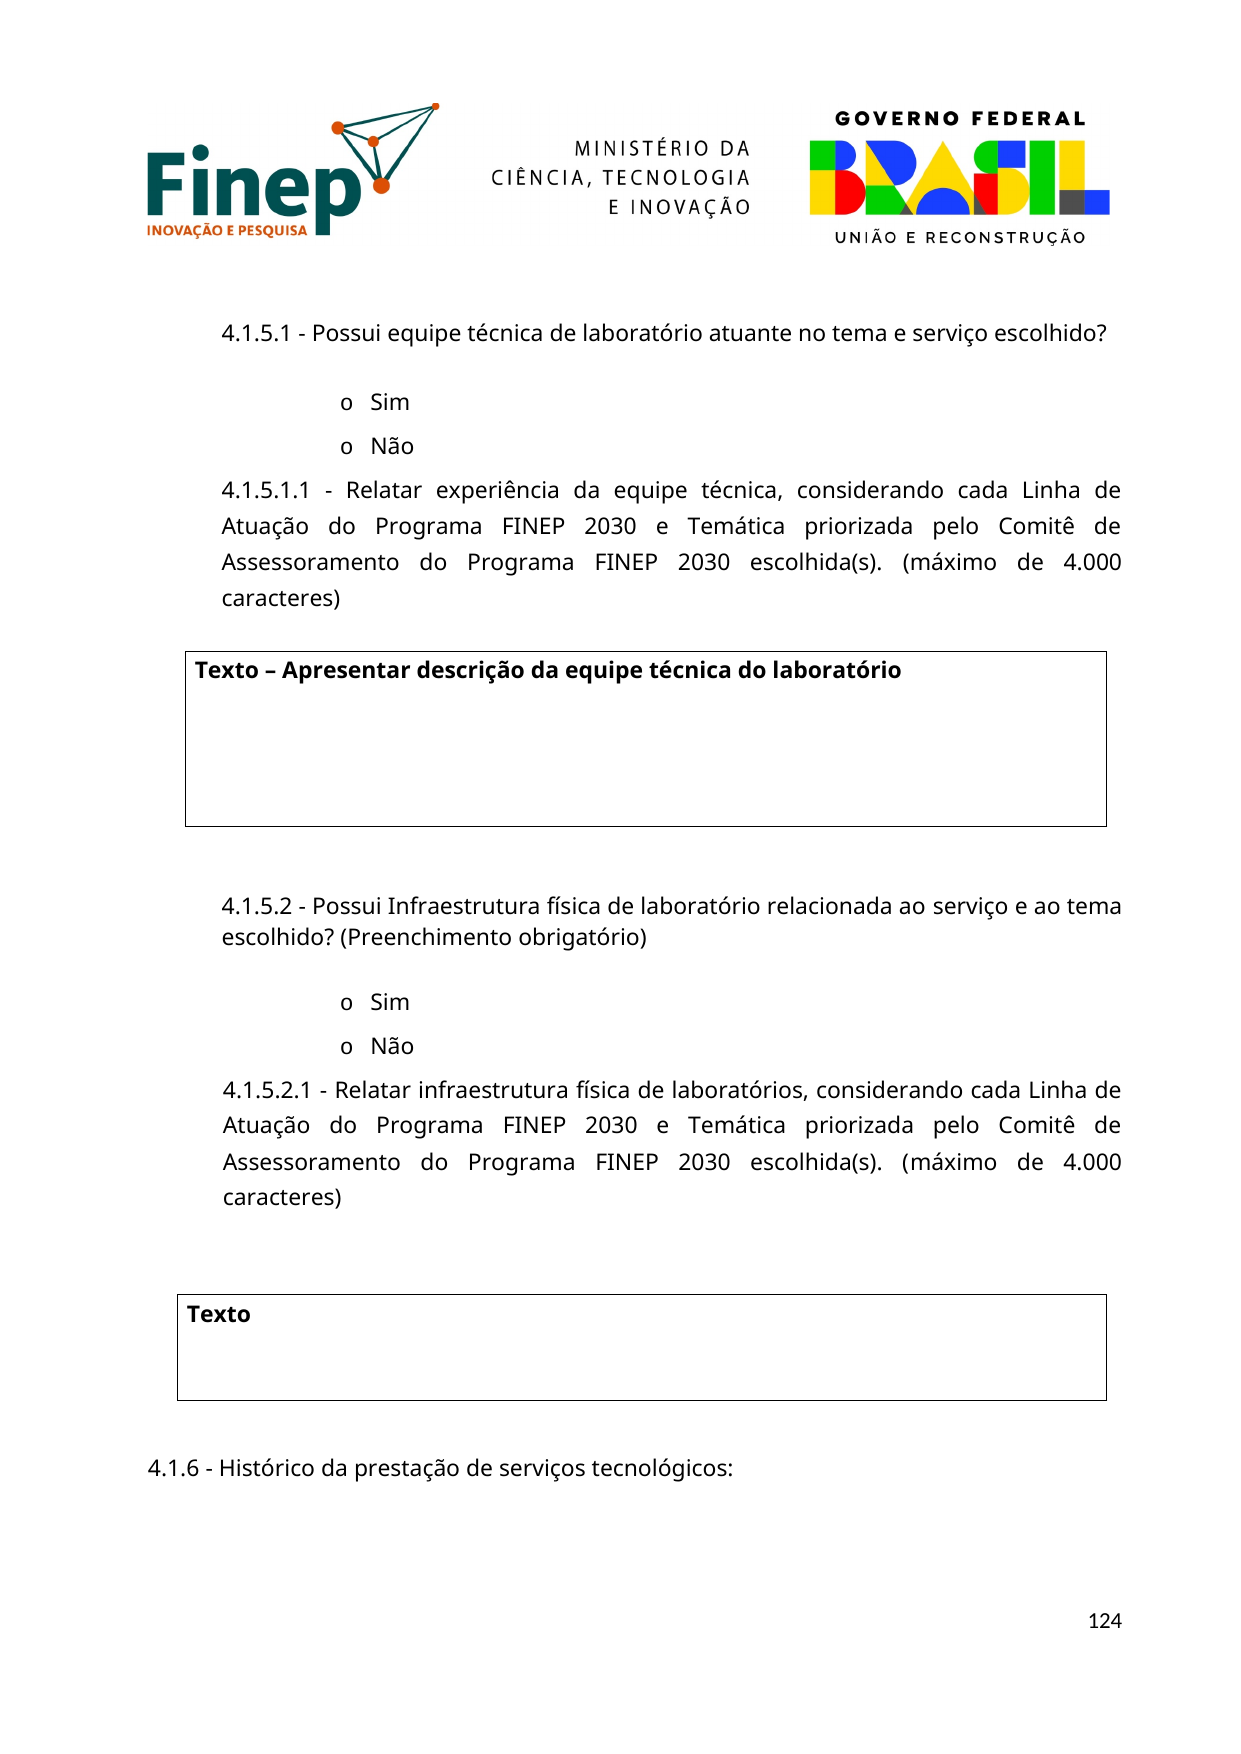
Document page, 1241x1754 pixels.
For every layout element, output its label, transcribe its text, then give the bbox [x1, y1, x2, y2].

text 4.1.5.1.1 - Relatar experiência da equipe técnica, considerando cada Linha de Atuação do Programa FINEP 2030 e Temática priorizada pelo Comitê de Assessoramento do Programa FINEP 2030 escolhida(s). (máximo de 4.000 caracteres) [221, 474, 1122, 613]
list Sim [296, 986, 1122, 1017]
text 4.1.5.1 - Possui equipe técnica de laboratório atuante no tema e serviço escolhido? [221, 317, 1122, 348]
list Não [296, 430, 1122, 461]
list 4.1.5.2.1 - Relatar infraestrutura física de laboratórios, considerando cada Linha de Atuação do Programa FINEP 2030 e Temática priorizada pelo Comitê de Assessoramento do Programa FINEP 2030 escolhida(s). (máximo de 4.000 caracteres) [223, 1073, 1122, 1213]
list Texto [178, 1295, 1106, 1329]
list Sim [296, 386, 1122, 417]
text 4.1.5.2 - Possui Infraestrutura física de laboratório relacionada ao serviço e ao tema escolhido? (Preenchimento obrigatório) [221, 890, 1122, 952]
list Não [296, 1030, 1122, 1061]
text 4.1.6 - Histórico da prestação de serviços tecnológicos: [148, 1452, 1122, 1483]
list Texto – Apresentar descrição da equipe técnica do laboratório [186, 652, 1106, 685]
